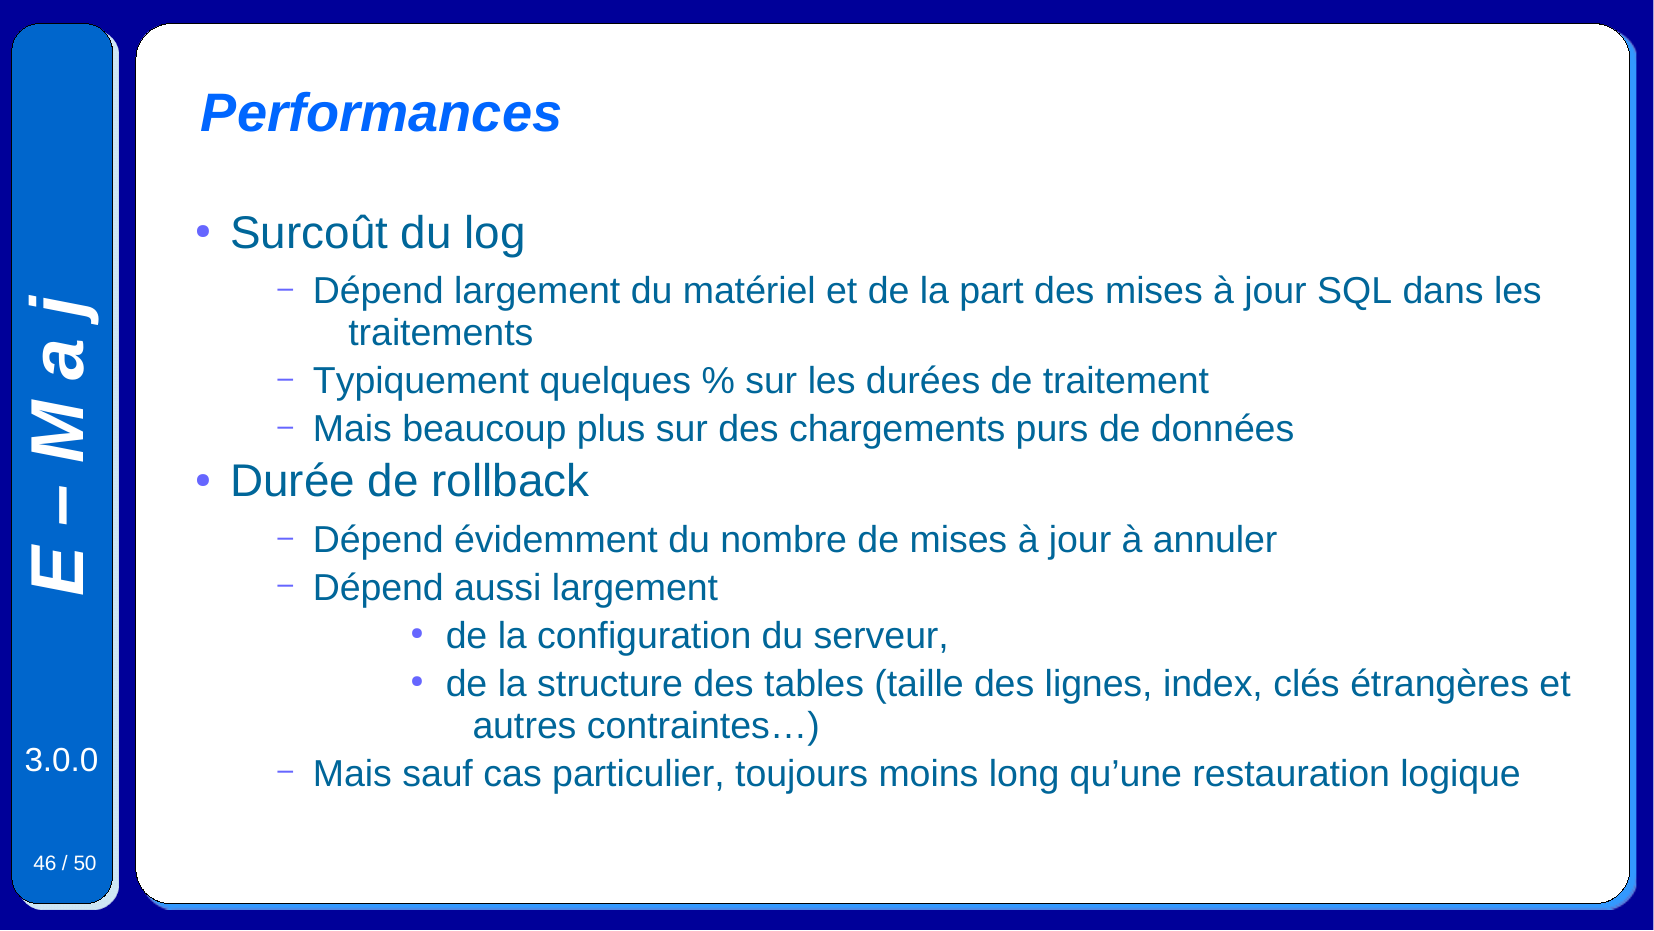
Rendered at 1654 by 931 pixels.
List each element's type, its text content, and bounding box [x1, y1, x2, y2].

title Performances [200, 34, 1575, 191]
list Surcoût du log Dépend largement du matériel et de la part des mises à jour SQL dans les traitements Typiquement quelques % sur les durées de traitement Mais beaucoup plus sur des chargements purs de données Durée de rollback Dépend évidemment du nombre de mises à jour à annuler Dépend aussi largement de la configuration du serveur, de la structure des tables (taille des lignes, index, clés étrangères et autres contraintes…) Mais sauf cas particulier, toujours moins long qu’une restauration logique [177, 206, 1587, 827]
